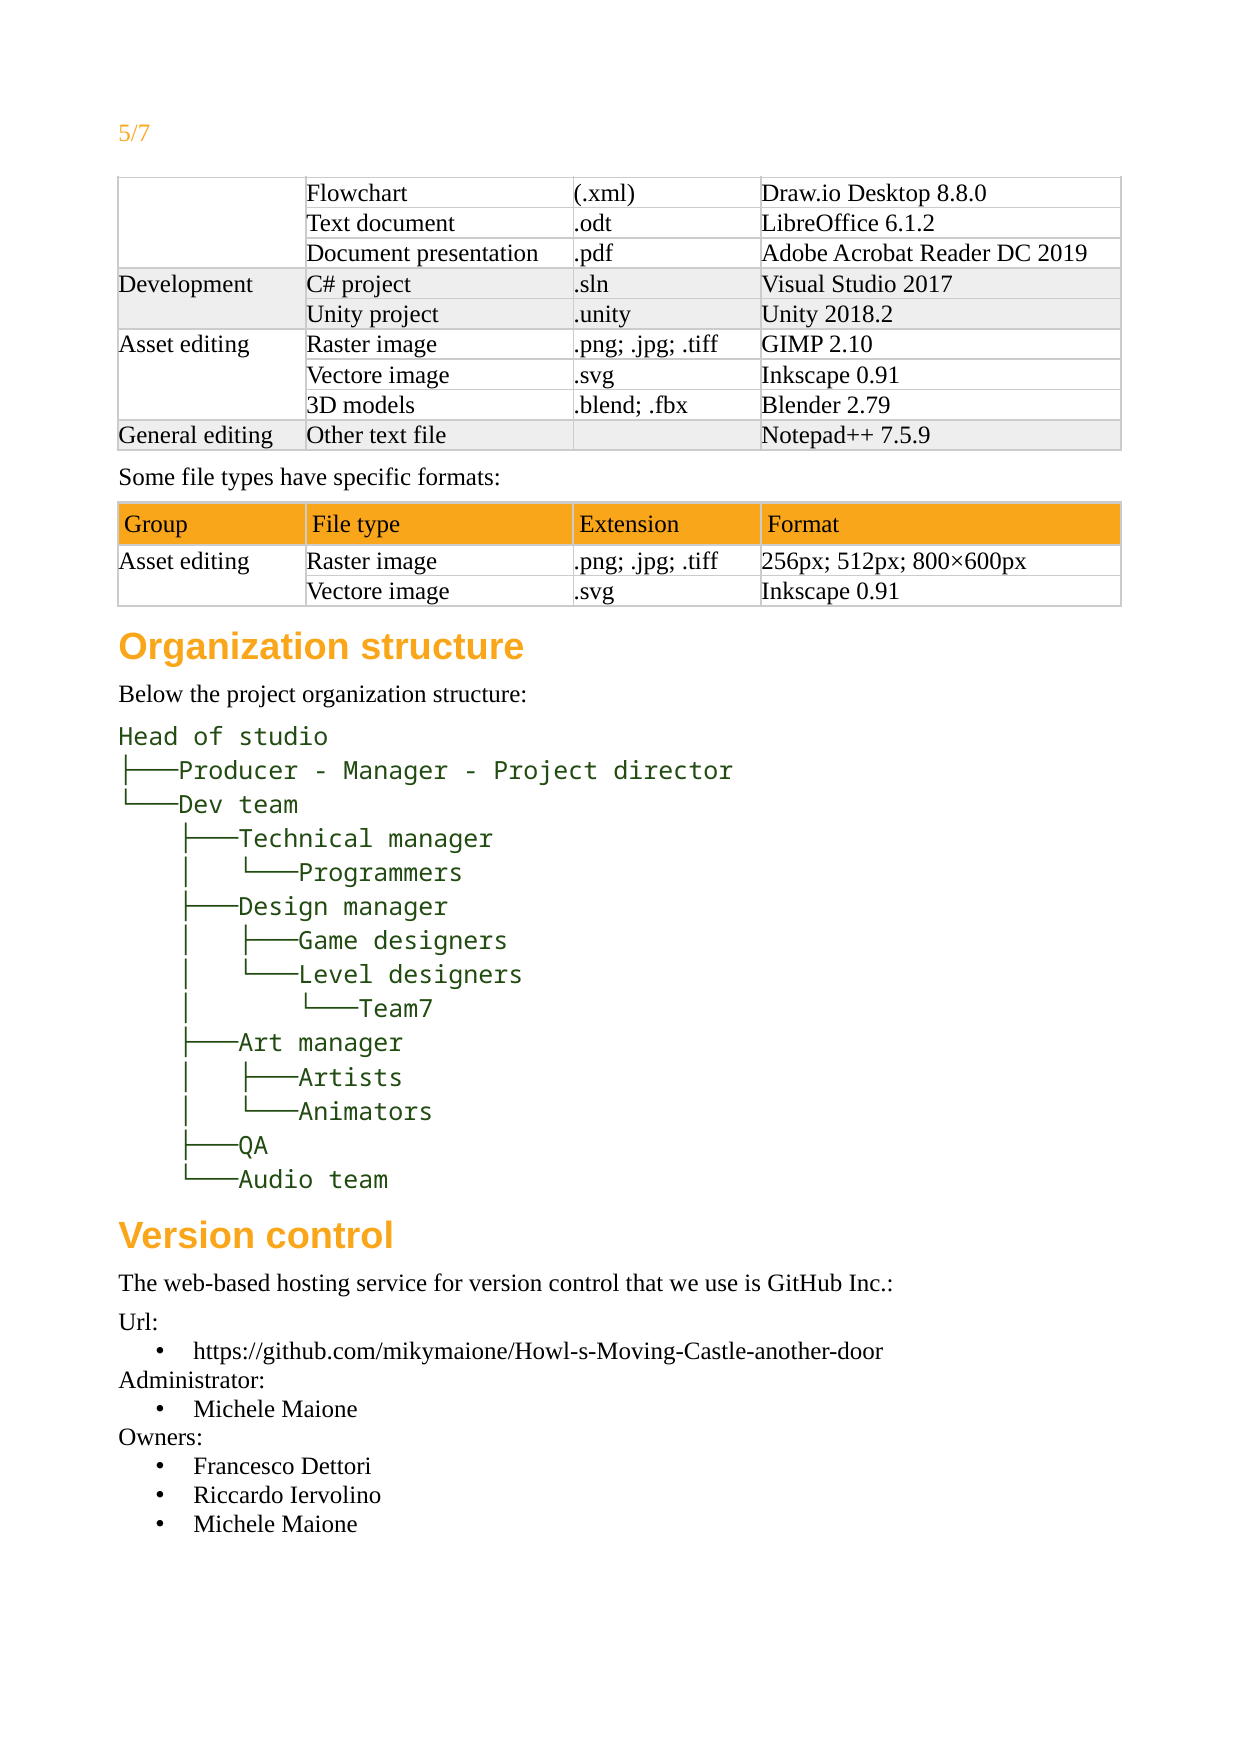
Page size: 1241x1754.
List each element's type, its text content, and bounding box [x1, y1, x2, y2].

table_cell Other text file [307, 421, 573, 449]
table_cell Adobe Acrobat Reader DC 2019 [762, 239, 1120, 267]
text └───Dev team [118, 787, 1122, 821]
subtitle Version control [118, 1213, 1122, 1257]
table_cell (.xml) [574, 178, 760, 207]
table_cell GIMP 2.10 [762, 330, 1120, 358]
table_cell Unity 2018.2 [762, 299, 1120, 328]
table_cell Development [119, 269, 305, 298]
table_cell Visual Studio 2017 [762, 269, 1120, 298]
text ├───Producer - Manager - Project director [118, 753, 1122, 787]
list Francesco Dettori [156, 1451, 1122, 1480]
table_cell Inkscape 0.91 [762, 576, 1120, 605]
table_cell .sln [574, 269, 760, 298]
list Riccardo Iervolino [156, 1480, 1122, 1509]
table_cell [119, 178, 305, 267]
text Below the project organization structure: [118, 679, 1122, 708]
table_cell Notepad++ 7.5.9 [762, 421, 1120, 449]
text │ └───Team7 [118, 991, 1122, 1025]
table_header Format [762, 504, 1120, 544]
text │ ├───Artists [118, 1059, 1122, 1093]
table_header Group [119, 504, 305, 544]
table_cell 256px; 512px; 800×600px [762, 546, 1120, 574]
table_cell Text document [307, 208, 573, 237]
table_cell 3D models [307, 390, 573, 419]
table_cell .png; .jpg; .tiff [574, 546, 760, 574]
text ├───QA [118, 1127, 1122, 1161]
table_cell .svg [574, 576, 760, 605]
table_cell .pdf [574, 239, 760, 267]
table_cell .unity [574, 299, 760, 328]
table_cell LibreOffice 6.1.2 [762, 208, 1120, 237]
table_cell Unity project [307, 299, 573, 328]
text Head of studio [118, 718, 1122, 753]
list https://github.com/mikymaione/Howl-s-Moving-Castle-another-door [156, 1336, 1122, 1365]
table_cell Draw.io Desktop 8.8.0 [762, 178, 1120, 207]
text ├───Art manager [118, 1025, 1122, 1059]
table_cell .svg [574, 360, 760, 388]
text ├───Technical manager [118, 821, 1122, 855]
text │ └───Animators [118, 1093, 1122, 1127]
table_cell General editing [119, 421, 305, 449]
text Administrator: [118, 1365, 1122, 1394]
subtitle Organization structure [118, 624, 1122, 668]
table_cell .png; .jpg; .tiff [574, 330, 760, 358]
table_cell Vectore image [307, 576, 573, 605]
table_header Extension [574, 504, 760, 544]
table_cell Vectore image [307, 360, 573, 388]
table_cell Document presentation [307, 239, 573, 267]
text │ ├───Game designers [118, 923, 1122, 957]
table_cell Raster image [307, 546, 573, 574]
table_cell Blender 2.79 [762, 390, 1120, 419]
table_cell .blend; .fbx [574, 390, 760, 419]
list Michele Maione [156, 1394, 1122, 1422]
text ├───Design manager [118, 889, 1122, 923]
text │ └───Programmers [118, 855, 1122, 889]
text Some file types have specific formats: [118, 462, 1122, 491]
table_cell .odt [574, 208, 760, 237]
table_cell Flowchart [307, 178, 573, 207]
text Url: [118, 1307, 1122, 1336]
table_header File type [307, 504, 572, 544]
text └───Audio team [118, 1161, 1122, 1195]
table_cell Inkscape 0.91 [762, 360, 1120, 388]
list Michele Maione [156, 1509, 1122, 1537]
text │ └───Level designers [118, 957, 1122, 991]
text The web-based hosting service for version control that we use is GitHub Inc.: [118, 1268, 1122, 1297]
text Owners: [118, 1422, 1122, 1451]
table_cell Raster image [307, 330, 573, 358]
table_cell C# project [307, 269, 573, 298]
table_cell Asset editing [119, 330, 305, 419]
table_cell Asset editing [119, 546, 305, 605]
table_cell [574, 421, 760, 449]
